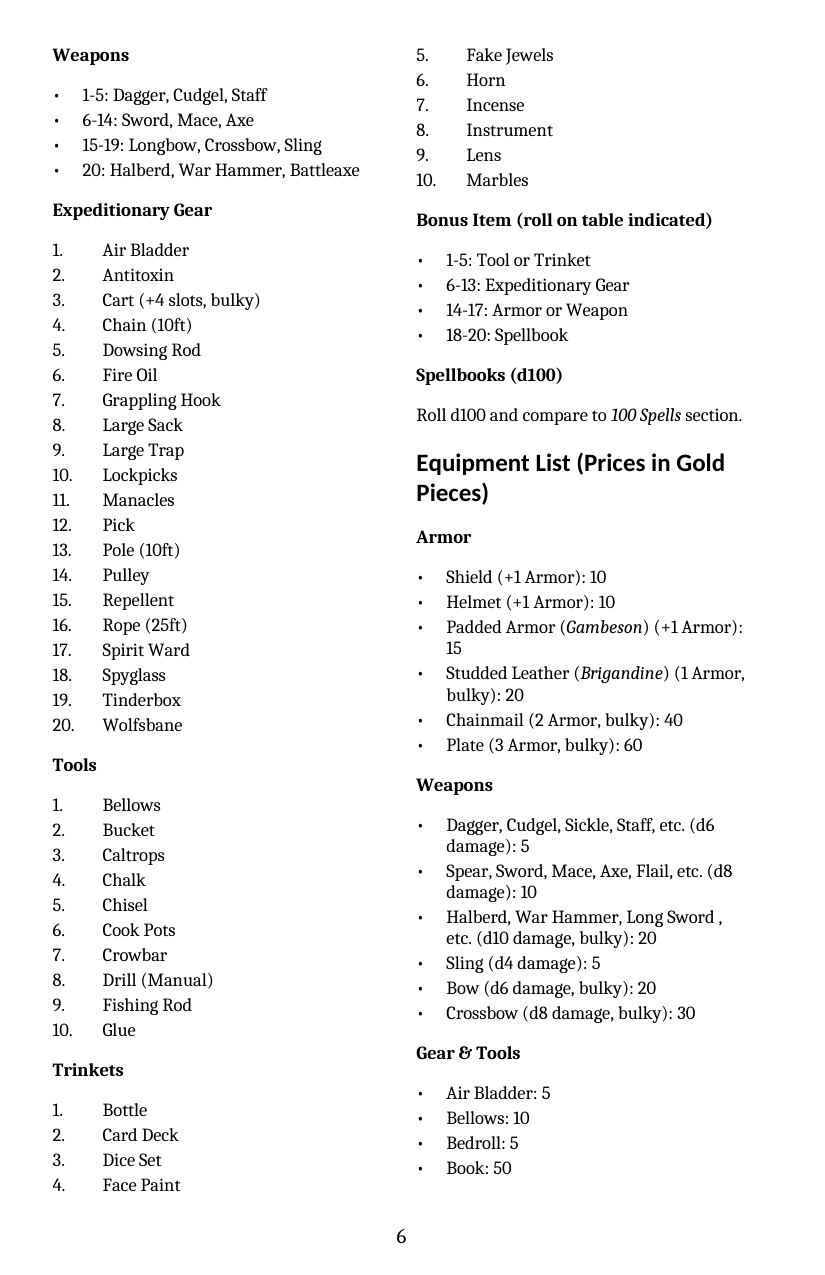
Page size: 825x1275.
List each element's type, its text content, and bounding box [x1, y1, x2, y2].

list Helmet (+1 Armor): 10 [416, 592, 750, 613]
list Crowbar [52, 945, 386, 966]
list Fake Jewels [416, 45, 750, 66]
list 18-20: Spellbook [416, 325, 750, 346]
subtitle Equipment List (Prices in Gold Pieces) [416, 447, 750, 508]
list 6-13: Expeditionary Gear [416, 275, 750, 296]
text Armor [416, 527, 750, 548]
list Rope (25ft) [52, 615, 386, 636]
list Grappling Hook [52, 390, 386, 411]
list Bellows [52, 795, 386, 816]
list Wolfsbane [52, 715, 386, 736]
list Shield (+1 Armor): 10 [416, 567, 750, 588]
text Expeditionary Gear [52, 200, 386, 221]
list 14-17: Armor or Weapon [416, 300, 750, 321]
text Tools [52, 755, 386, 776]
text Weapons [52, 45, 386, 66]
text Spellbooks (d100) [416, 365, 750, 386]
list Chain (10ft) [52, 315, 386, 336]
list Large Sack [52, 415, 386, 436]
list Pick [52, 515, 386, 536]
text Gear & Tools [416, 1043, 750, 1064]
list Lockpicks [52, 465, 386, 486]
list Air Bladder: 5 [416, 1083, 750, 1104]
list Spyglass [52, 665, 386, 686]
list 6-14: Sword, Mace, Axe [52, 110, 386, 131]
list Drill (Manual) [52, 970, 386, 991]
list Bedroll: 5 [416, 1133, 750, 1154]
list Studded Leather (Brigandine) (1 Armor, bulky): 20 [416, 663, 750, 706]
list Spear, Sword, Mace, Axe, Flail, etc. (d8 damage): 10 [416, 861, 750, 903]
text Weapons [416, 774, 750, 796]
list Bellows: 10 [416, 1108, 750, 1129]
list Caltrops [52, 845, 386, 866]
list Dagger, Cudgel, Sickle, Staff, etc. (d6 damage): 5 [416, 814, 750, 857]
list 1-5: Tool or Trinket [416, 250, 750, 271]
text Trinkets [52, 1060, 386, 1081]
list Halberd, War Hammer, Long Sword , etc. (d10 damage, bulky): 20 [416, 907, 750, 949]
list Spirit Ward [52, 640, 386, 661]
list Dice Set [52, 1150, 386, 1171]
text Roll d100 and compare to 100 Spells section. [416, 405, 750, 426]
list Face Paint [52, 1175, 386, 1196]
list Cart (+4 slots, bulky) [52, 290, 386, 311]
text Bonus Item (roll on table indicated) [416, 210, 750, 231]
list Air Bladder [52, 240, 386, 261]
list Manacles [52, 490, 386, 511]
list Large Trap [52, 440, 386, 461]
list 20: Halberd, War Hammer, Battleaxe [52, 160, 386, 181]
list Crossbow (d8 damage, bulky): 30 [416, 1003, 750, 1024]
list Pole (10ft) [52, 540, 386, 561]
list Bucket [52, 820, 386, 841]
list Padded Armor (Gambeson) (+1 Armor): 15 [416, 617, 750, 659]
list Fire Oil [52, 365, 386, 386]
list Chainmail (2 Armor, bulky): 40 [416, 709, 750, 731]
list Cook Pots [52, 920, 386, 941]
list Plate (3 Armor, bulky): 60 [416, 734, 750, 756]
list Glue [52, 1020, 386, 1041]
list Lens [416, 145, 750, 166]
list Sling (d4 damage): 5 [416, 953, 750, 974]
list Card Deck [52, 1125, 386, 1146]
list Chisel [52, 895, 386, 916]
list Chalk [52, 870, 386, 891]
list Bow (d6 damage, bulky): 20 [416, 978, 750, 999]
list Book: 50 [416, 1158, 750, 1179]
list Instrument [416, 120, 750, 141]
list Horn [416, 70, 750, 91]
list Marbles [416, 170, 750, 191]
list 15-19: Longbow, Crossbow, Sling [52, 135, 386, 156]
list Tinderbox [52, 690, 386, 711]
list Dowsing Rod [52, 340, 386, 361]
list Antitoxin [52, 265, 386, 286]
list Pulley [52, 565, 386, 586]
list Incense [416, 95, 750, 116]
list Fishing Rod [52, 995, 386, 1016]
list Repellent [52, 590, 386, 611]
list Bottle [52, 1100, 386, 1121]
list 1-5: Dagger, Cudgel, Staff [52, 85, 386, 106]
